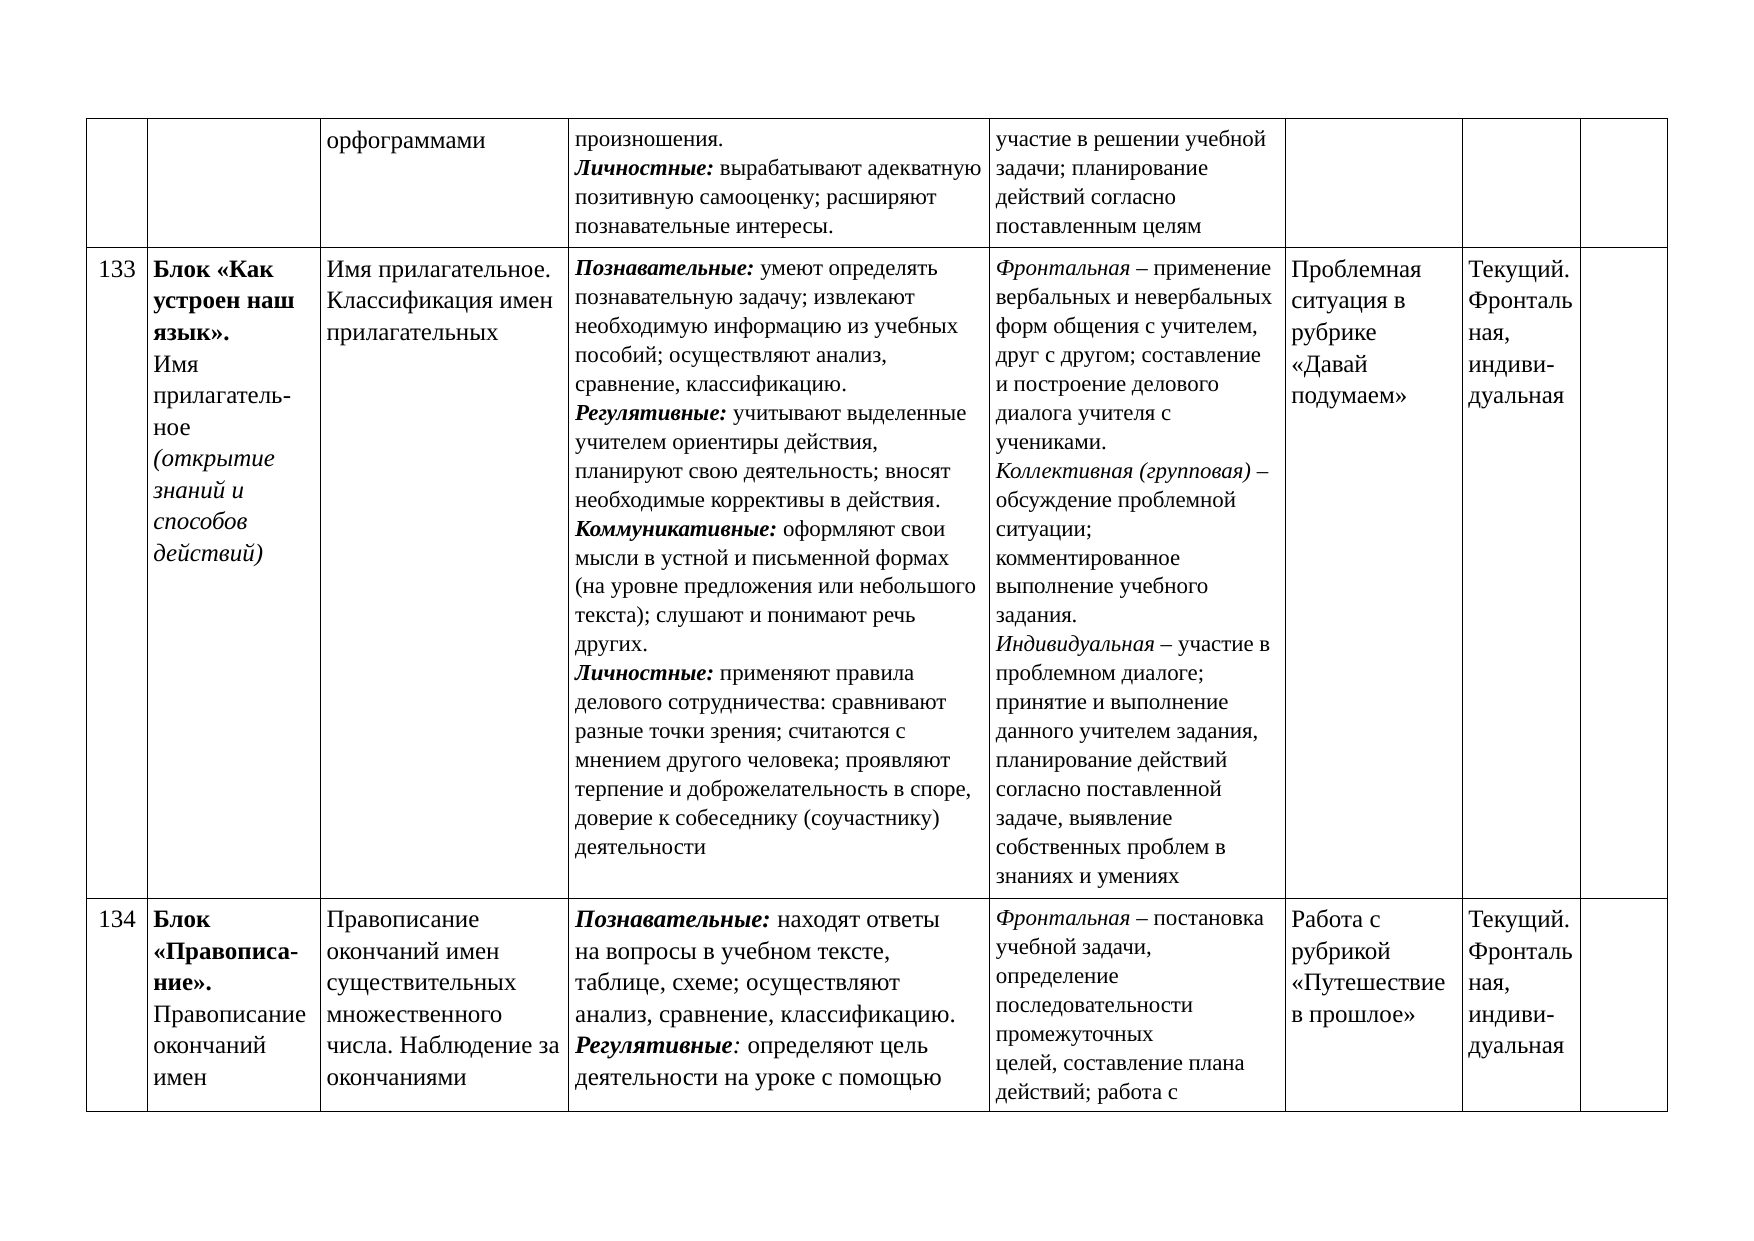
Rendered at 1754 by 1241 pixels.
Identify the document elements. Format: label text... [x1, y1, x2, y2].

table_cell Текущий. Фронтальная, индиви-дуальная [1463, 248, 1580, 897]
table_cell Фронтальная – применение вербальных и невербальных форм общения с учителем, друг с другом; составление и построение делового диалога учителя с учениками. Коллективная (групповая) – обсуждение проблемной ситуации; комментированное выполнение учебного задания. Индивидуальная – участие в проблемном диалоге; принятие и выполнение данного учителем задания, планирование действий согласно поставленной задаче, выявление собственных проблем в знаниях и умениях [990, 248, 1285, 897]
table_cell 133 [87, 248, 147, 897]
table_cell Блок «Правописа-ние». Правописание окончаний имен [148, 899, 320, 1111]
table_cell Работа с рубрикой «Путешествие в прошлое» [1286, 899, 1462, 1111]
table_cell [1581, 899, 1667, 1111]
table_cell [1581, 248, 1667, 897]
table_cell Познавательные: находят ответы на вопросы в учебном тексте, таблице, схеме; осуществляют анализ, сравнение, классификацию. Регулятивные: определяют цель деятельности на уроке с помощью [569, 899, 989, 1111]
table_cell [1463, 119, 1580, 247]
table_cell 134 [87, 899, 147, 1111]
table_cell [1286, 119, 1462, 247]
table_cell Имя прилагательное. Классификация имен прилагательных [321, 248, 568, 897]
table_cell Проблемная ситуация в рубрике «Давай подумаем» [1286, 248, 1462, 897]
table_cell [87, 119, 147, 247]
table_cell Познавательные: умеют определять познавательную задачу; извлекают необходимую информацию из учебных пособий; осуществляют анализ, сравнение, классификацию. Регулятивные: учитывают выделенные учителем ориентиры действия, планируют свою деятельность; вносят необходимые коррективы в действия. Коммуникативные: оформляют свои мысли в устной и письменной формах (на уровне предложения или небольшого текста); слушают и понимают речь других. Личностные: применяют правила делового сотрудничества: сравнивают разные точки зрения; считаются с мнением другого человека; проявляют терпение и доброжелательность в споре, доверие к собеседнику (соучастнику) деятельности [569, 248, 989, 897]
table_cell произношения. Личностные: вырабатывают адекватную позитивную самооценку; расширяют познавательные интересы. [569, 119, 989, 247]
table_cell Правописание окончаний имен существительных множественного числа. Наблюдение за окончаниями [321, 899, 568, 1111]
table_cell участие в решении учебной задачи; планирование действий согласно поставленным целям [990, 119, 1285, 247]
table_cell орфограммами [321, 119, 568, 247]
table_cell Фронтальная – постановка учебной задачи, определение последовательности промежуточных целей, составление плана действий; работа с [990, 899, 1285, 1111]
table_cell Текущий. Фронтальная, индиви-дуальная [1463, 899, 1580, 1111]
table_cell [1581, 119, 1667, 247]
table_cell [148, 119, 320, 247]
table_cell Блок «Как устроен наш язык». Имя прилагатель-ное (открытие знаний и способов действий) [148, 248, 320, 897]
